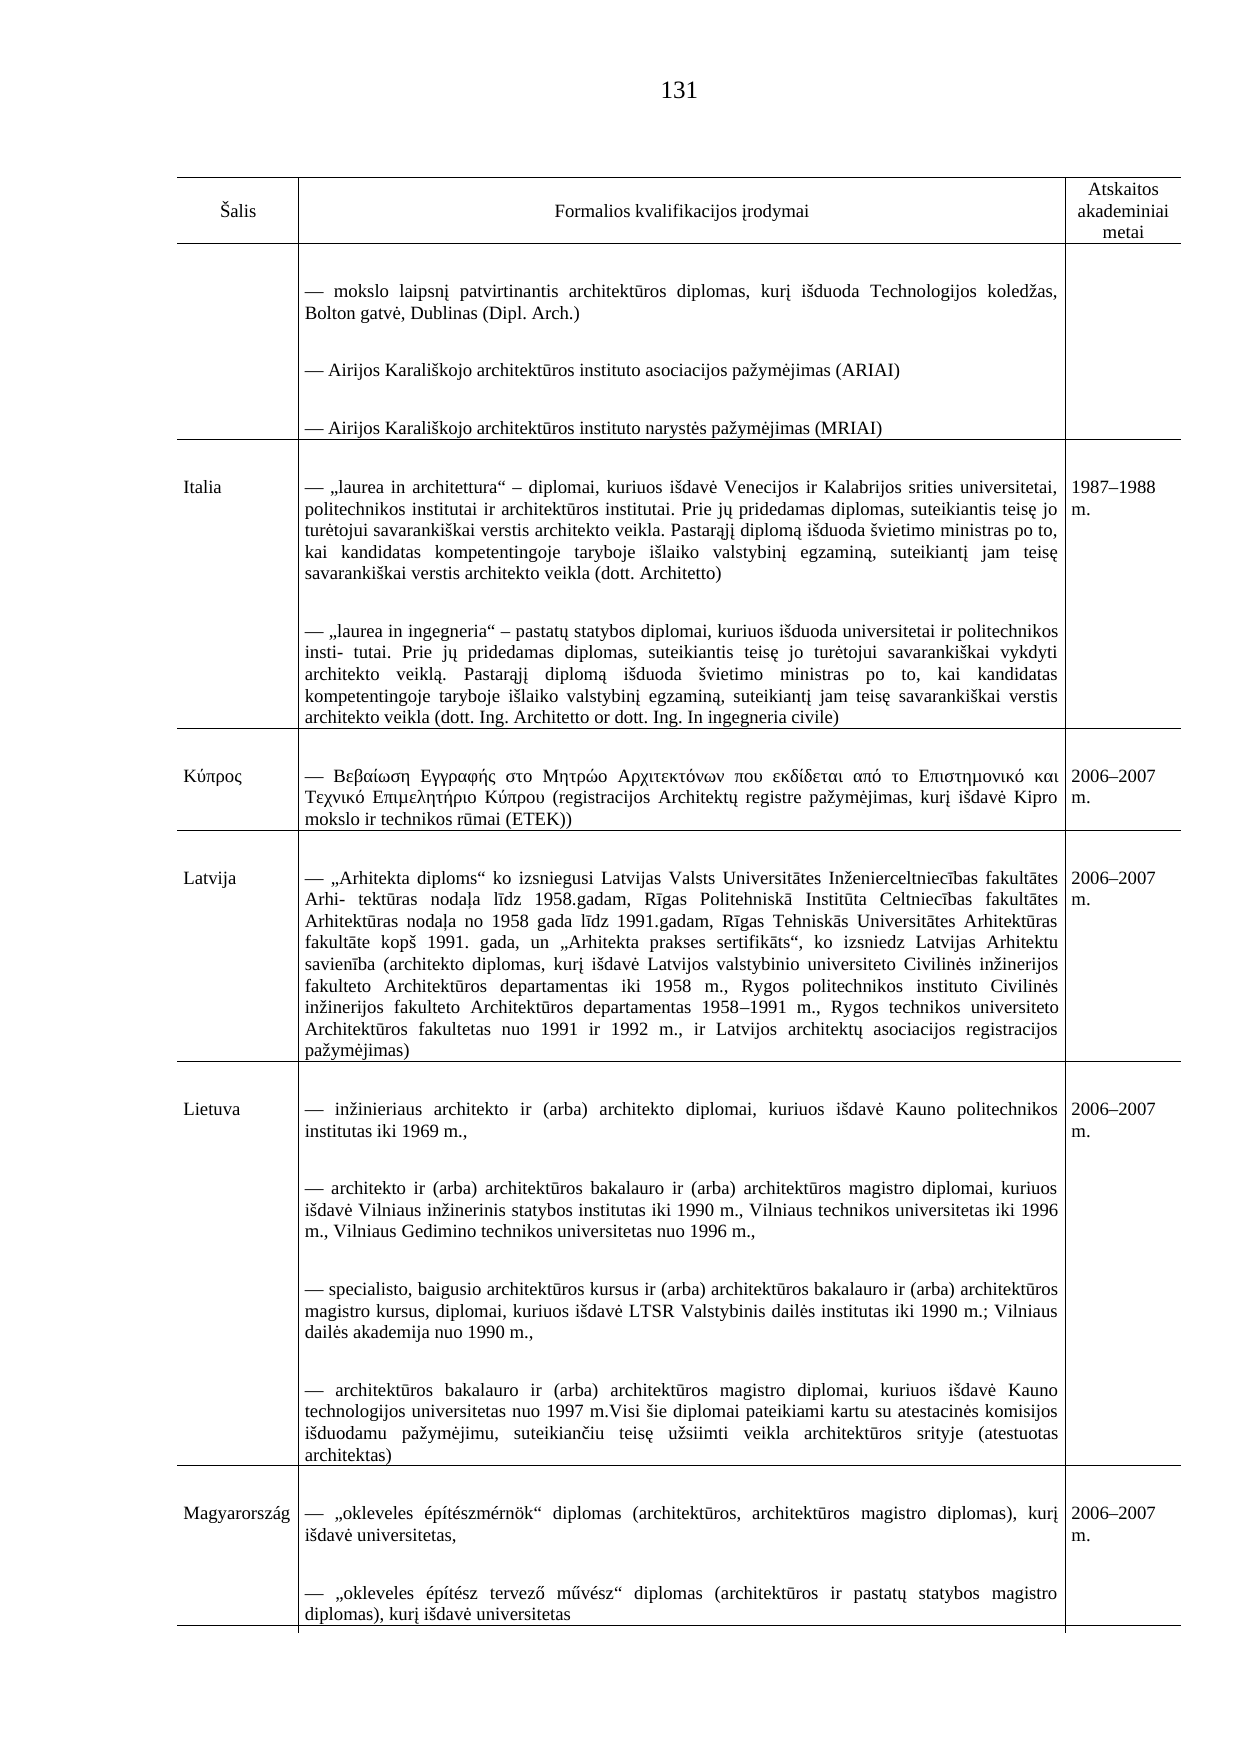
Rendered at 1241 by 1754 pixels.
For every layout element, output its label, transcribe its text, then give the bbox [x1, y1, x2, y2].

table_cell — „laurea in architettura“ – diplomai, kuriuos išdavė Venecijos ir Kalabrijos srities universitetai, politechnikos institutai ir architektūros institutai. Prie jų pridedamas diplomas, suteikiantis teisę jo turėtojui savarankiškai verstis architekto veikla. Pastarąjį diplomą išduoda švietimo ministras po to, kai kandidatas kompetentingoje taryboje išlaiko valstybinį egzaminą, suteikiantį jam teisę savarankiškai verstis architekto veikla (dott. Architetto) — „laurea in ingegneria“ – pastatų statybos diplomai, kuriuos išduoda universitetai ir politechnikos insti- tutai. Prie jų pridedamas diplomas, suteikiantis teisę jo turėtojui savarankiškai vykdyti architekto veiklą. Pastarąjį diplomą išduoda švietimo ministras po to, kai kandidatas kompetentingoje taryboje išlaiko valstybinį egzaminą, suteikiantį jam teisę savarankiškai verstis architekto veikla (dott. Ing. Architetto or dott. Ing. In ingegneria civile) [299, 440, 1065, 728]
table_cell Latvija [177, 831, 298, 1061]
table_cell 2006–2007 m. [1066, 831, 1181, 1061]
table_cell Κύπρος [177, 729, 298, 829]
table_cell [1066, 244, 1181, 439]
table_cell — „Arhitekta diploms“ ko izsniegusi Latvijas Valsts Universitātes Inženierceltniecības fakultātes Arhi- tektūras nodaļa līdz 1958.gadam, Rīgas Politehniskā Institūta Celtniecības fakultātes Arhitektūras nodaļa no 1958 gada līdz 1991.gadam, Rīgas Tehniskās Universitātes Arhitektūras fakultāte kopš 1991. gada, un „Arhitekta prakses sertifikāts“, ko izsniedz Latvijas Arhitektu savienība (architekto diplomas, kurį išdavė Latvijos valstybinio universiteto Civilinės inžinerijos fakulteto Architektūros departamentas iki 1958 m., Rygos politechnikos instituto Civilinės inžinerijos fakulteto Architektūros departamentas 1958–1991 m., Rygos technikos universiteto Architektūros fakultetas nuo 1991 ir 1992 m., ir Latvijos architektų asociacijos registracijos pažymėjimas) [299, 831, 1065, 1061]
table_header Formalios kvalifikacijos įrodymai [299, 178, 1065, 243]
table_cell Lietuva [177, 1062, 298, 1465]
table_cell 2006–2007 m. [1066, 729, 1181, 829]
table_cell 2006–2007 m. [1066, 1466, 1181, 1625]
table_header Atskaitos akademiniai metai [1066, 178, 1181, 243]
table_cell [177, 1626, 298, 1633]
table_header Šalis [177, 178, 298, 243]
table_cell — Βεβαίωση Εγγραφής στο Μητρώο Αρχιτεκτόνων που εκδίδεται από το Επιστηµονικό και Τεχνικό Επιµελητήριο Κύπρου (registracijos Architektų registre pažymėjimas, kurį išdavė Kipro mokslo ir technikos rūmai (ETEK)) [299, 729, 1065, 829]
table_cell — inžinieriaus architekto ir (arba) architekto diplomai, kuriuos išdavė Kauno politechnikos institutas iki 1969 m., — architekto ir (arba) architektūros bakalauro ir (arba) architektūros magistro diplomai, kuriuos išdavė Vilniaus inžinerinis statybos institutas iki 1990 m., Vilniaus technikos universitetas iki 1996 m., Vilniaus Gedimino technikos universitetas nuo 1996 m., — specialisto, baigusio architektūros kursus ir (arba) architektūros bakalauro ir (arba) architektūros magistro kursus, diplomai, kuriuos išdavė LTSR Valstybinis dailės institutas iki 1990 m.; Vilniaus dailės akademija nuo 1990 m., — architektūros bakalauro ir (arba) architektūros magistro diplomai, kuriuos išdavė Kauno technologijos universitetas nuo 1997 m.Visi šie diplomai pateikiami kartu su atestacinės komisijos išduodamu pažymėjimu, suteikiančiu teisę užsiimti veikla architektūros srityje (atestuotas architektas) [299, 1062, 1065, 1465]
table_cell 2006–2007 m. [1066, 1062, 1181, 1465]
table_cell — mokslo laipsnį patvirtinantis architektūros diplomas, kurį išduoda Technologijos koledžas, Bolton gatvė, Dublinas (Dipl. Arch.) — Airijos Karališkojo architektūros instituto asociacijos pažymėjimas (ARIAI) — Airijos Karališkojo architektūros instituto narystės pažymėjimas (MRIAI) [299, 244, 1065, 439]
table_cell [299, 1626, 1065, 1633]
table_cell [1066, 1626, 1181, 1633]
table_cell Italia [177, 440, 298, 728]
table_cell — „okleveles építészmérnök“ diplomas (architektūros, architektūros magistro diplomas), kurį išdavė universitetas, — „okleveles építész tervező művész“ diplomas (architektūros ir pastatų statybos magistro diplomas), kurį išdavė universitetas [299, 1466, 1065, 1625]
table_cell 1987–1988 m. [1066, 440, 1181, 728]
table_cell [177, 244, 298, 439]
table_cell Magyarország [177, 1466, 298, 1625]
